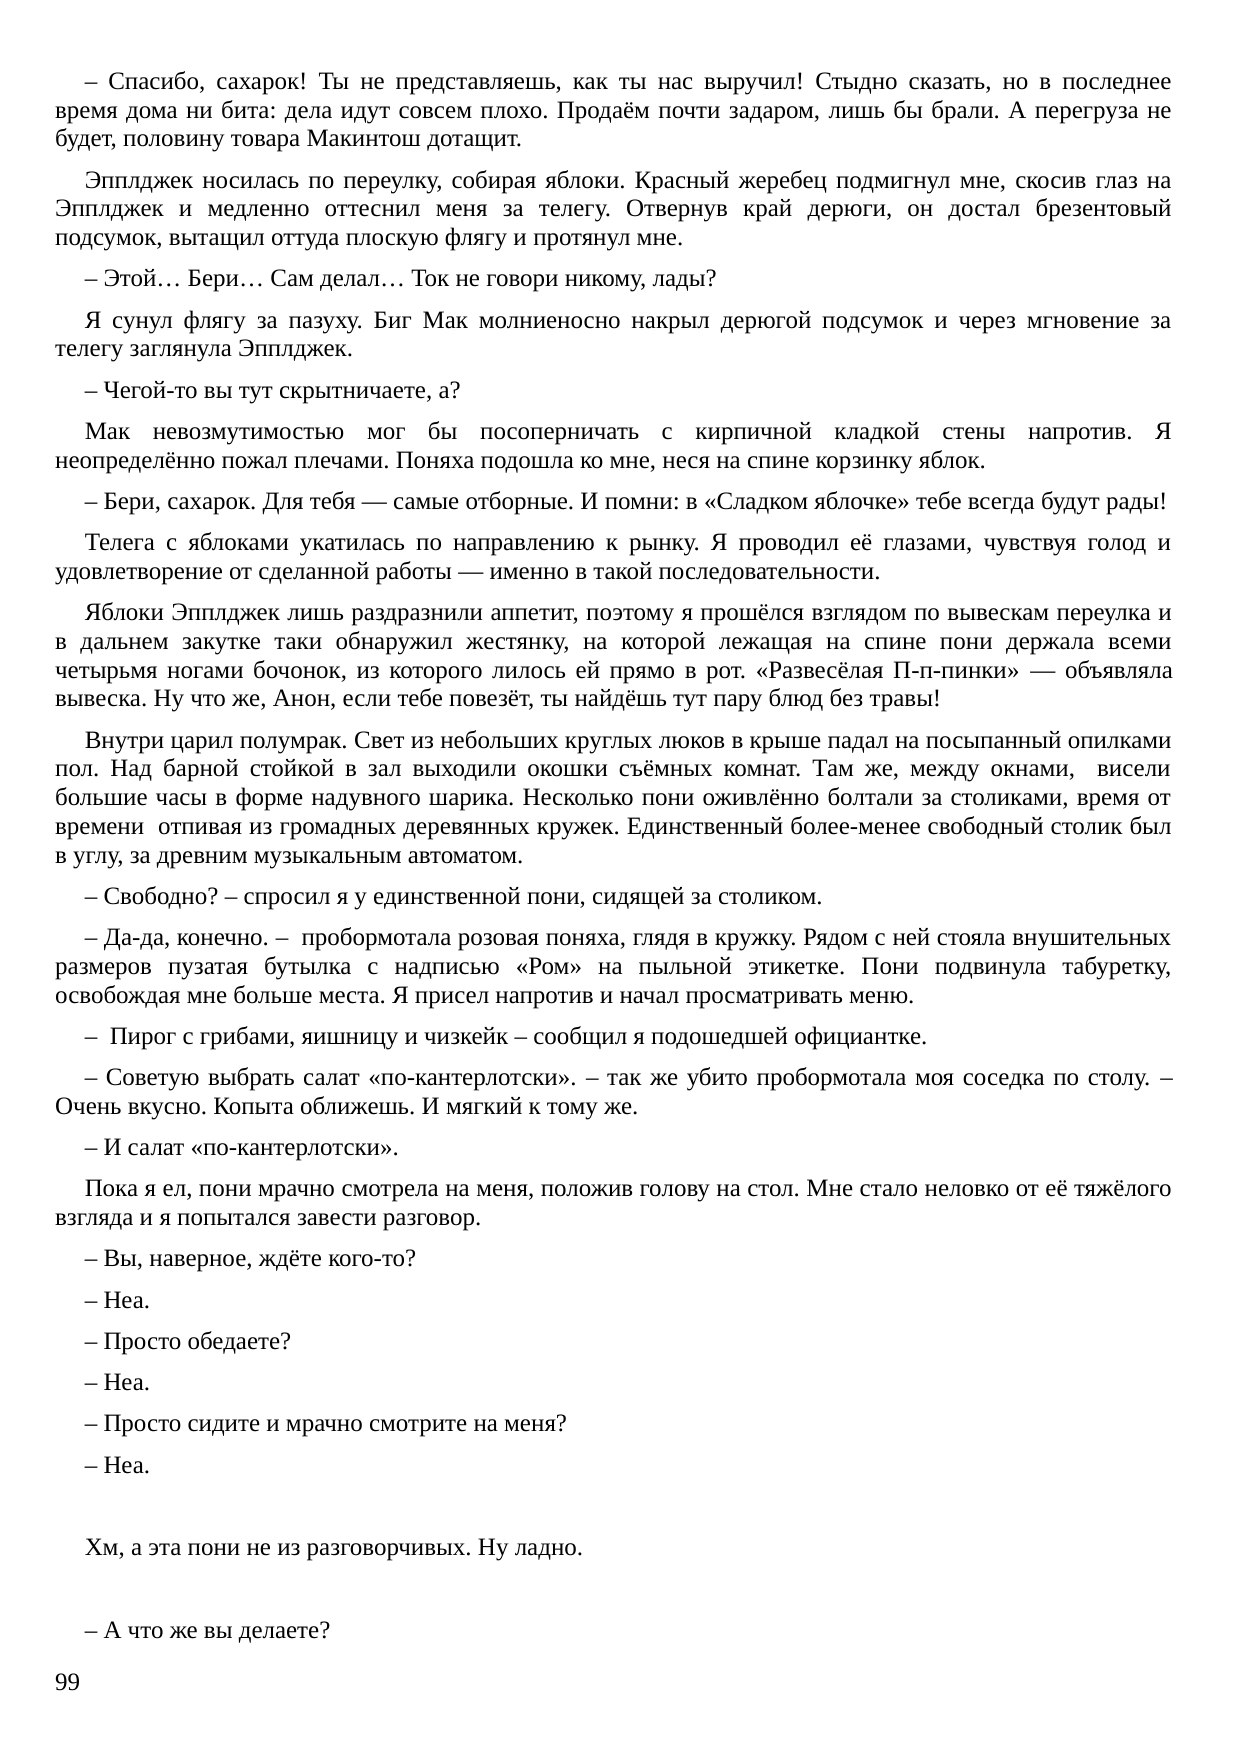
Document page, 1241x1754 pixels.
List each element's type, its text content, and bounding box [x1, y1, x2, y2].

text – Свободно? – спросил я у единственной пони, сидящей за столиком. [55, 881, 1173, 910]
text – Да-да, конечно. – пробормотала розовая поняха, глядя в кружку. Рядом с ней стояла внушительных размеров пузатая бутылка с надписью «Ром» на пыльной этикетке. Пони подвинула табуретку, освобождая мне больше места. Я присел напротив и начал просматривать меню. [55, 922, 1173, 1008]
text – Просто обедаете? [55, 1326, 1173, 1355]
text – Неа. [55, 1450, 1173, 1478]
text – Пирог с грибами, яишницу и чизкейк – сообщил я подошедшей официантке. [55, 1021, 1173, 1050]
text Телега с яблоками укатилась по направлению к рынку. Я проводил её глазами, чувствуя голод и удовлетворение от сделанной работы — именно в такой последовательности. [55, 527, 1173, 585]
text Эпплджек носилась по переулку, собирая яблоки. Красный жеребец подмигнул мне, скосив глаз на Эпплджек и медленно оттеснил меня за телегу. Отвернув край дерюги, он достал брезентовый подсумок, вытащил оттуда плоскую флягу и протянул мне. [55, 165, 1173, 251]
text – Просто сидите и мрачно смотрите на меня? [55, 1408, 1173, 1437]
text – Вы, наверное, ждёте кого-то? [55, 1243, 1173, 1272]
text Пока я ел, пони мрачно смотрела на меня, положив голову на стол. Мне стало неловко от её тяжёлого взгляда и я попытался завести разговор. [55, 1173, 1173, 1231]
text Яблоки Эпплджек лишь раздразнили аппетит, поэтому я прошёлся взглядом по вывескам переулка и в дальнем закутке таки обнаружил жестянку, на которой лежащая на спине пони держала всеми четырьмя ногами бочонок, из которого лилось ей прямо в рот. «Развесёлая П-п-пинки» — объявляла вывеска. Ну что же, Анон, если тебе повезёт, ты найдёшь тут пару блюд без травы! [55, 597, 1173, 712]
text – Неа. [55, 1367, 1173, 1396]
text – Чегой-то вы тут скрытничаете, а? [55, 375, 1173, 403]
text – Спасибо, сахарок! Ты не представляешь, как ты нас выручил! Стыдно сказать, но в последнее время дома ни бита: дела идут совсем плохо. Продаём почти задаром, лишь бы брали. А перегруза не будет, половину товара Макинтош дотащит. [55, 66, 1173, 152]
text – Советую выбрать салат «по-кантерлотски». – так же убито пробормотала моя соседка по столу. – Очень вкусно. Копыта оближешь. И мягкий к тому же. [55, 1062, 1173, 1120]
text Я сунул флягу за пазуху. Биг Мак молниеносно накрыл дерюгой подсумок и через мгновение за телегу заглянула Эпплджек. [55, 305, 1173, 362]
text – Бери, сахарок. Для тебя — самые отборные. И помни: в «Сладком яблочке» тебе всегда будут рады! [55, 486, 1173, 515]
text – Неа. [55, 1285, 1173, 1313]
text – И салат «по-кантерлотски». [55, 1132, 1173, 1161]
text – Этой… Бери… Сам делал… Ток не говори никому, лады? [55, 263, 1173, 292]
text Внутри царил полумрак. Свет из небольших круглых люков в крыше падал на посыпанный опилками пол. Над барной стойкой в зал выходили окошки съёмных комнат. Там же, между окнами, висели большие часы в форме надувного шарика. Несколько пони оживлённо болтали за столиками, время от времени отпивая из громадных деревянных кружек. Единственный более-менее свободный столик был в углу, за древним музыкальным автоматом. [55, 725, 1173, 868]
text Мак невозмутимостью мог бы посоперничать с кирпичной кладкой стены напротив. Я неопределённо пожал плечами. Поняха подошла ко мне, неся на спине корзинку яблок. [55, 416, 1173, 473]
text – А что же вы делаете? [55, 1615, 1173, 1643]
text Хм, а эта пони не из разговорчивых. Ну ладно. [55, 1532, 1173, 1561]
